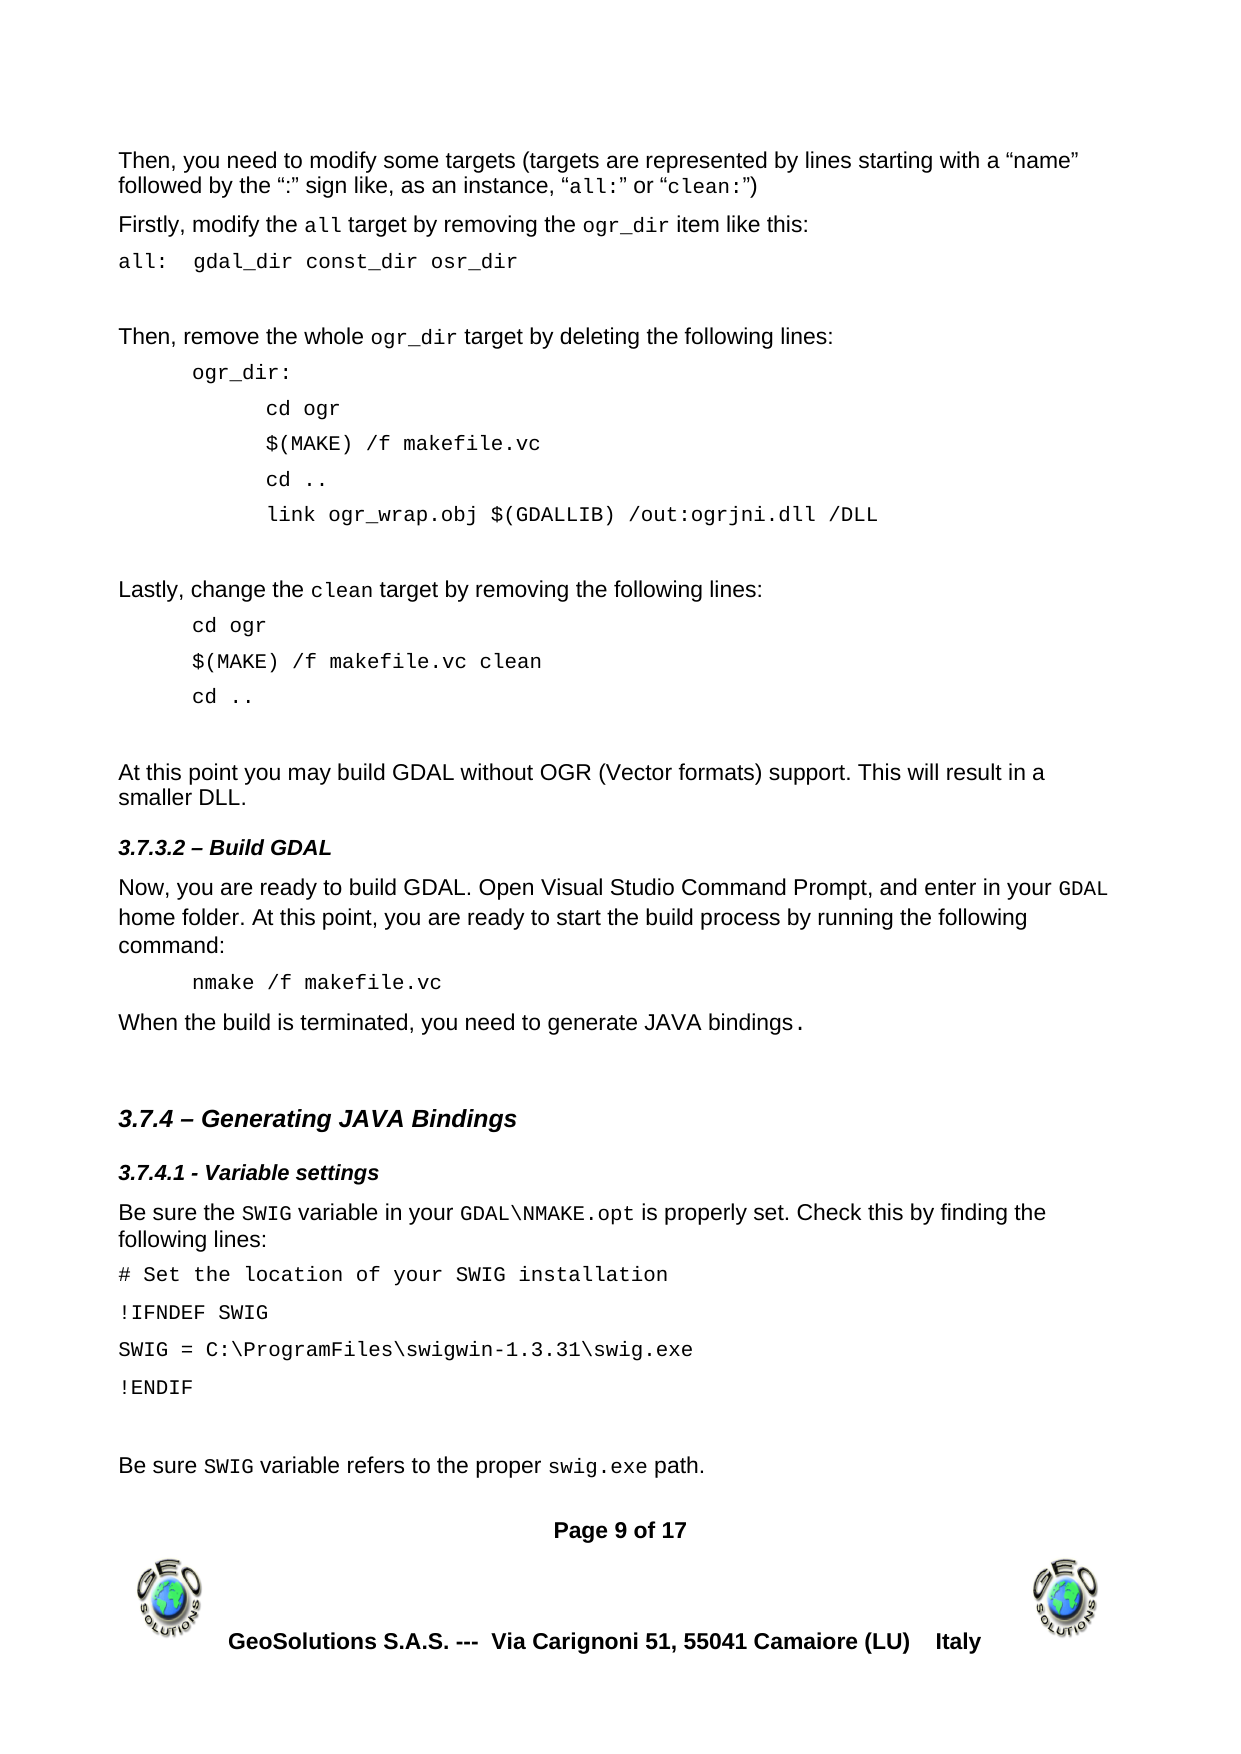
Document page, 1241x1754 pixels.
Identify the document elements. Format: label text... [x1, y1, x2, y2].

text Then, remove the whole ogr_dir target by deleting the following lines: [118, 323, 1122, 351]
text cd ogr [118, 398, 1122, 421]
text ogr_dir: [118, 362, 1122, 386]
text Then, you need to modify some targets (targets are represented by lines starting with a “name” followed by the “:” sign like, as an instance, “all:” or “clean:”) [118, 148, 1122, 200]
picture [134, 1552, 205, 1641]
text cd .. [118, 468, 1122, 492]
text Now, you are ready to build GDAL. Open Visual Studio Command Prompt, and enter in your GDAL home folder. At this point, you are ready to start the build process by running the following command: [118, 875, 1122, 958]
text cd ogr [118, 616, 1122, 639]
text nmake /f makefile.vc [118, 972, 1122, 996]
picture [1030, 1552, 1101, 1641]
text Firstly, modify the all target by removing the ogr_dir item like this: [118, 212, 1122, 239]
text link ogr_wrap.obj $(GDALLIB) /out:ogrjni.dll /DLL [118, 504, 1122, 528]
subtitle 3.7.4.1 - Variable settings [118, 1160, 1122, 1185]
text $(MAKE) /f makefile.vc clean [118, 651, 1122, 674]
subtitle 3.7.4 – Generating JAVA Bindings [118, 1105, 1122, 1133]
text # Set the location of your SWIG installation [118, 1264, 1122, 1288]
text cd .. [118, 686, 1122, 710]
text Lastly, change the clean target by removing the following lines: [118, 577, 1122, 604]
text SWIG = C:\ProgramFiles\swigwin-1.3.31\swig.exe [118, 1339, 1122, 1363]
text $(MAKE) /f makefile.vc [118, 433, 1122, 457]
text At this point you may build GDAL without OGR (Vector formats) support. This will result in a smaller DLL. [118, 759, 1122, 810]
text !ENDIF [118, 1377, 1122, 1401]
text When the build is terminated, you need to generate JAVA bindings. [118, 1010, 1122, 1037]
subtitle 3.7.3.2 – Build GDAL [118, 835, 1122, 860]
text Be sure the SWIG variable in your GDAL\NMAKE.opt is properly set. Check this by finding the following lines: [118, 1200, 1122, 1252]
text Be sure SWIG variable refers to the proper swig.exe path. [118, 1452, 1122, 1479]
text !IFNDEF SWIG [118, 1302, 1122, 1325]
text all: gdal_dir const_dir osr_dir [118, 251, 1122, 274]
